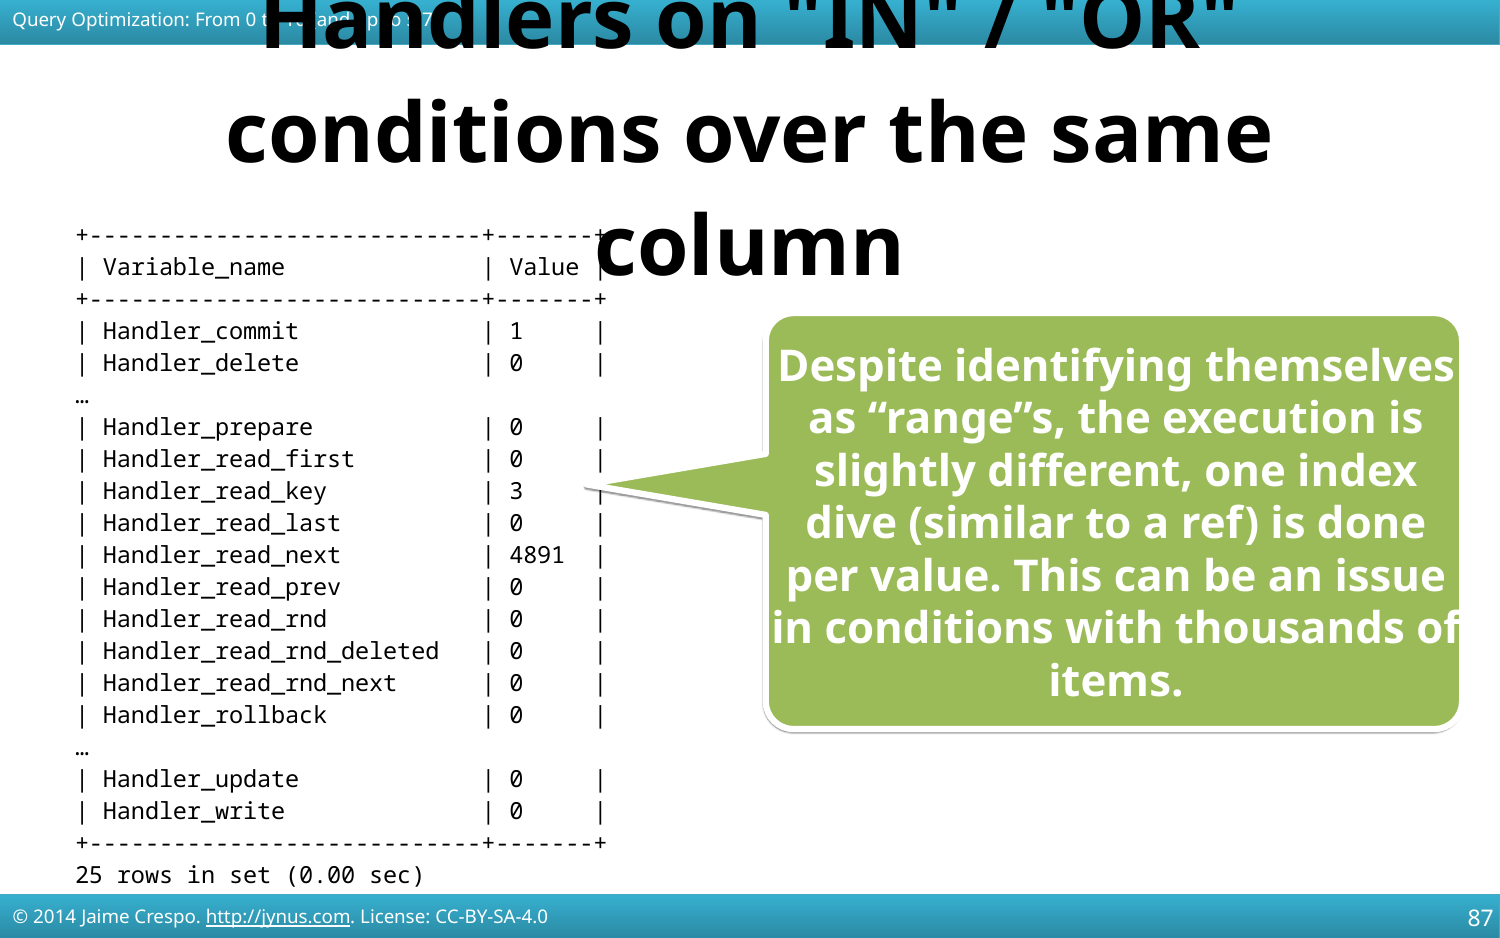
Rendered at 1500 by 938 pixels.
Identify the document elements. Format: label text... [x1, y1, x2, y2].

text_box Despite identifying themselves as “range”s, the execution is slightly different, one index dive (similar to a ref) is done per value. This can be an issue in conditions with thousands of items. [586, 312, 1463, 730]
title Handlers on "IN" / "OR" conditions over the same column [75, 36, 1425, 218]
list +----------------------------+-------+ | Variable_name | Value | +----------------------------+-------+ | Handler_commit | 1 | | Handler_delete | 0 | … | Handler_prepare | 0 | | Handler_read_first | 0 | | Handler_read_key | 3 | | Handler_read_last | 0 | | Handler_read_next | 4891 | | Handler_read_prev | 0 | | Handler_read_rnd | 0 | | Handler_read_rnd_deleted | 0 | | Handler_read_rnd_next | 0 | | Handler_rollback | 0 | … | Handler_update | 0 | | Handler_write | 0 | +----------------------------+-------+ 25 rows in set (0.00 sec) [75, 218, 1425, 893]
slide_number [1389, 896, 1490, 935]
